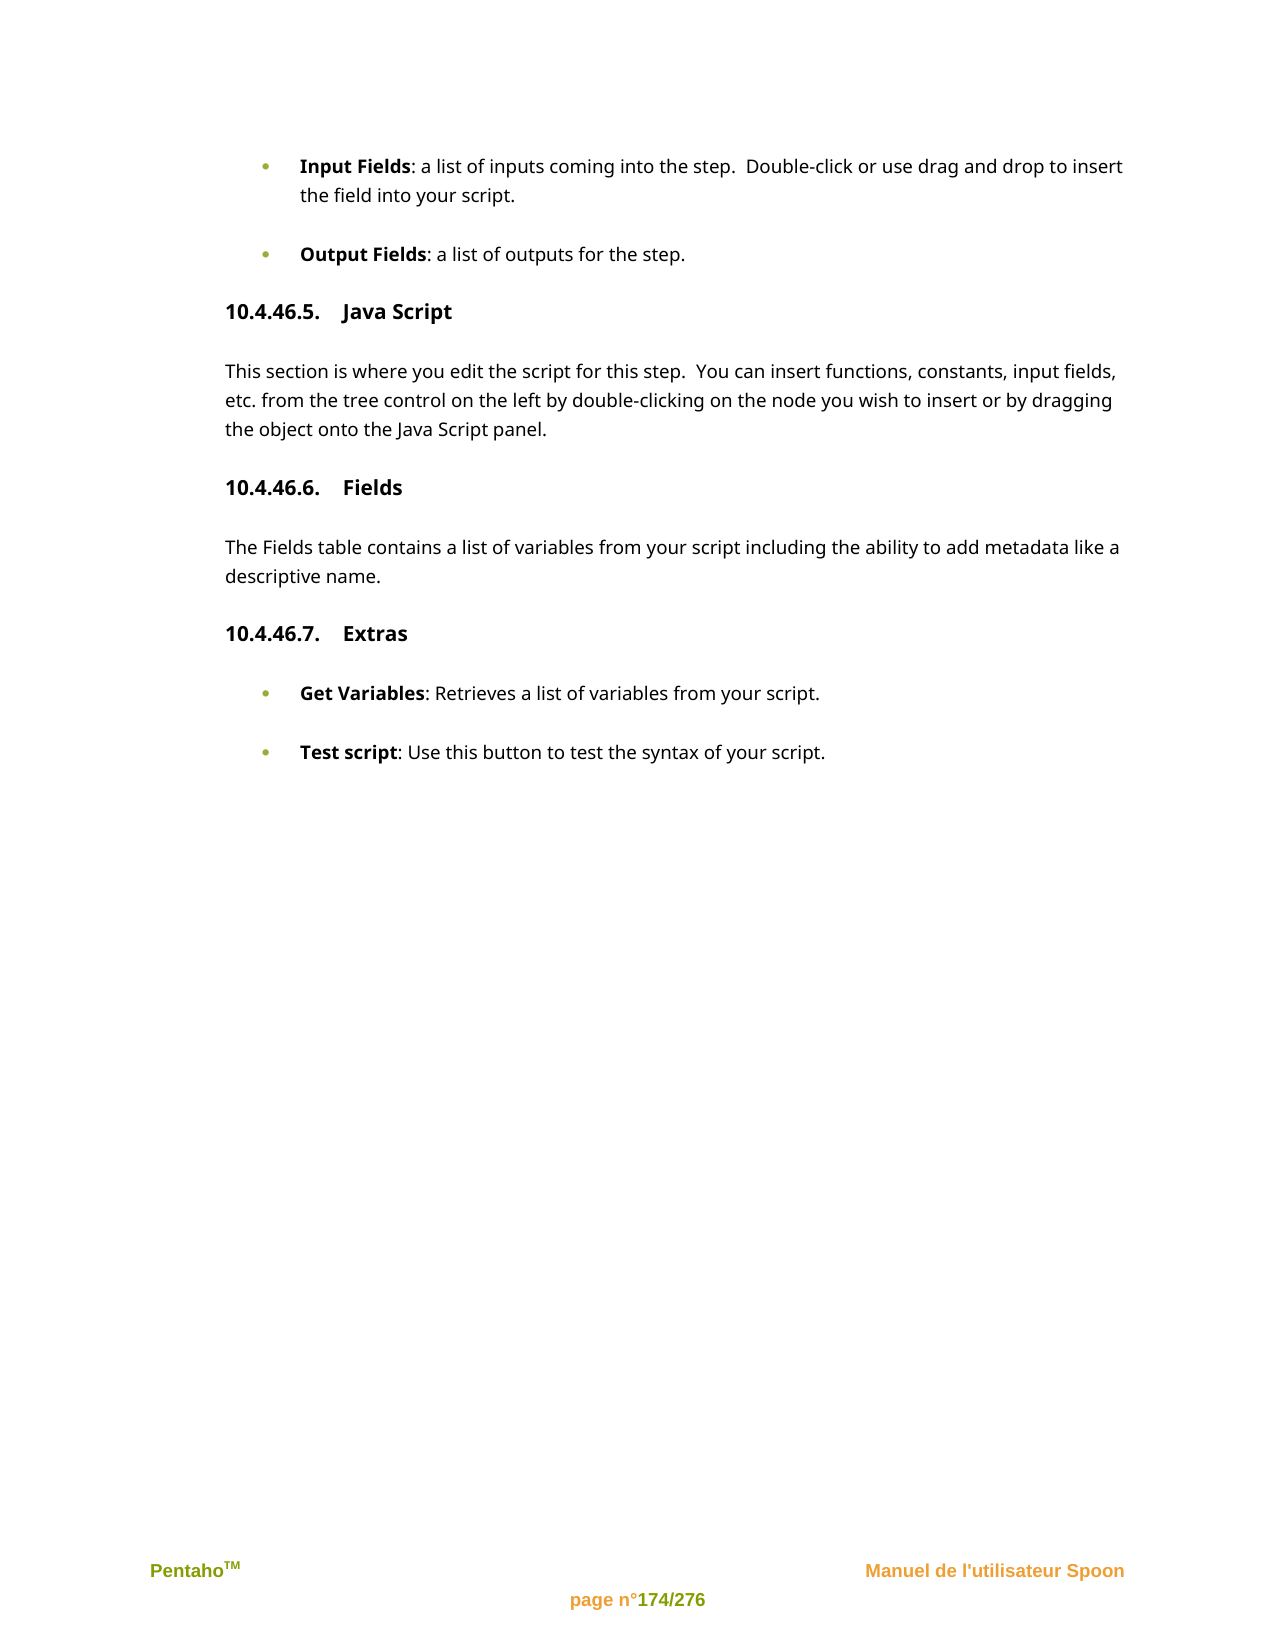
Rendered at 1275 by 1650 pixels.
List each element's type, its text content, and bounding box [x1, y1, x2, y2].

list Input Fields: a list of inputs coming into the step. Double-click or use drag and drop to insert the field into your script. [262, 150, 1125, 208]
subtitle Extras [225, 618, 1125, 648]
list Output Fields: a list of outputs for the step. [262, 238, 1125, 267]
text This section is where you edit the script for this step. You can insert functions, constants, input fields, etc. from the tree control on the left by double-clicking on the node you wish to insert or by dragging the object onto the Java Script panel. [225, 355, 1125, 443]
list Get Variables: Retrieves a list of variables from your script. [262, 677, 1125, 706]
subtitle Java Script [225, 296, 1125, 326]
list Test script: Use this button to test the syntax of your script. [262, 736, 1125, 765]
subtitle Fields [225, 472, 1125, 501]
text The Fields table contains a list of variables from your script including the ability to add metadata like a descriptive name. [225, 531, 1125, 589]
